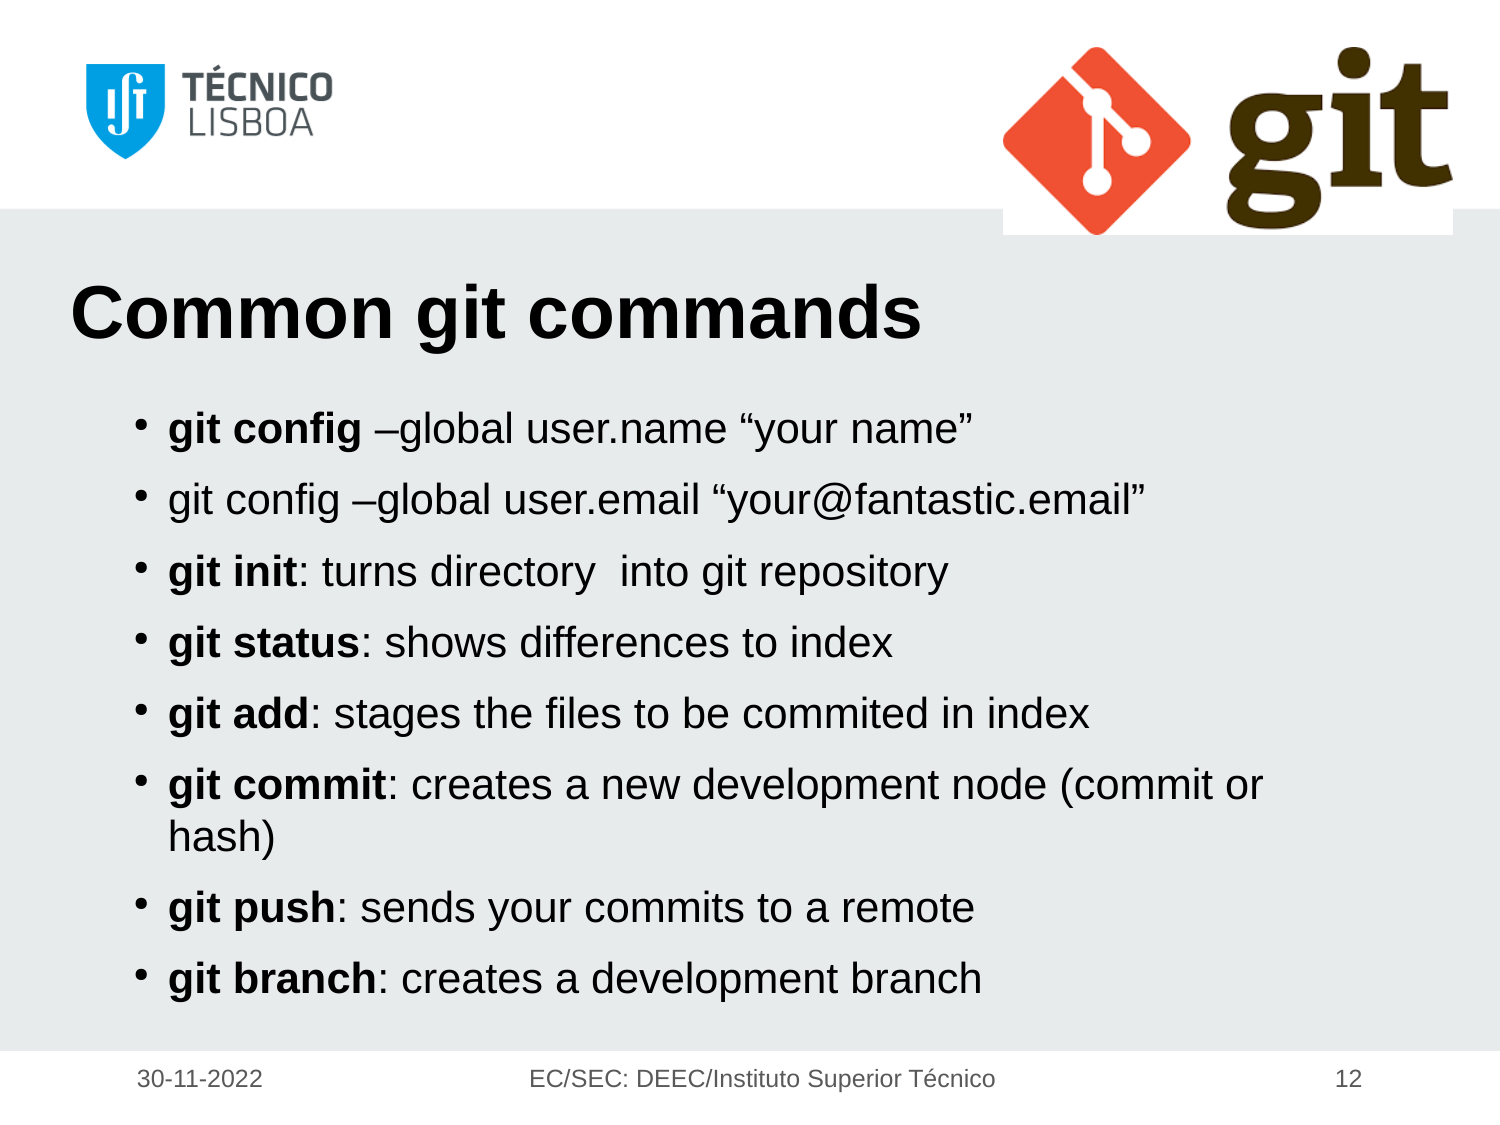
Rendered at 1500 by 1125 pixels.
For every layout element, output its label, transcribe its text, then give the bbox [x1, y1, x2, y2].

title Common git commands [55, 237, 1312, 381]
slide_number 30-11-2022 [121, 1052, 425, 1103]
footer EC/SEC: DEEC/Instituto Superior Técnico [512, 1052, 1021, 1103]
picture [0, 0, 1500, 1125]
list git config –global user.name “your name” git config –global user.email “your@fantastic.email” git init: turns directory into git repository git status: shows differences to index git add: stages the files to be commited in index git commit: creates a new development node (commit or hash) git push: sends your commits to a remote git branch: creates a development branch [121, 400, 1378, 1005]
slide_number [1077, 1052, 1378, 1103]
